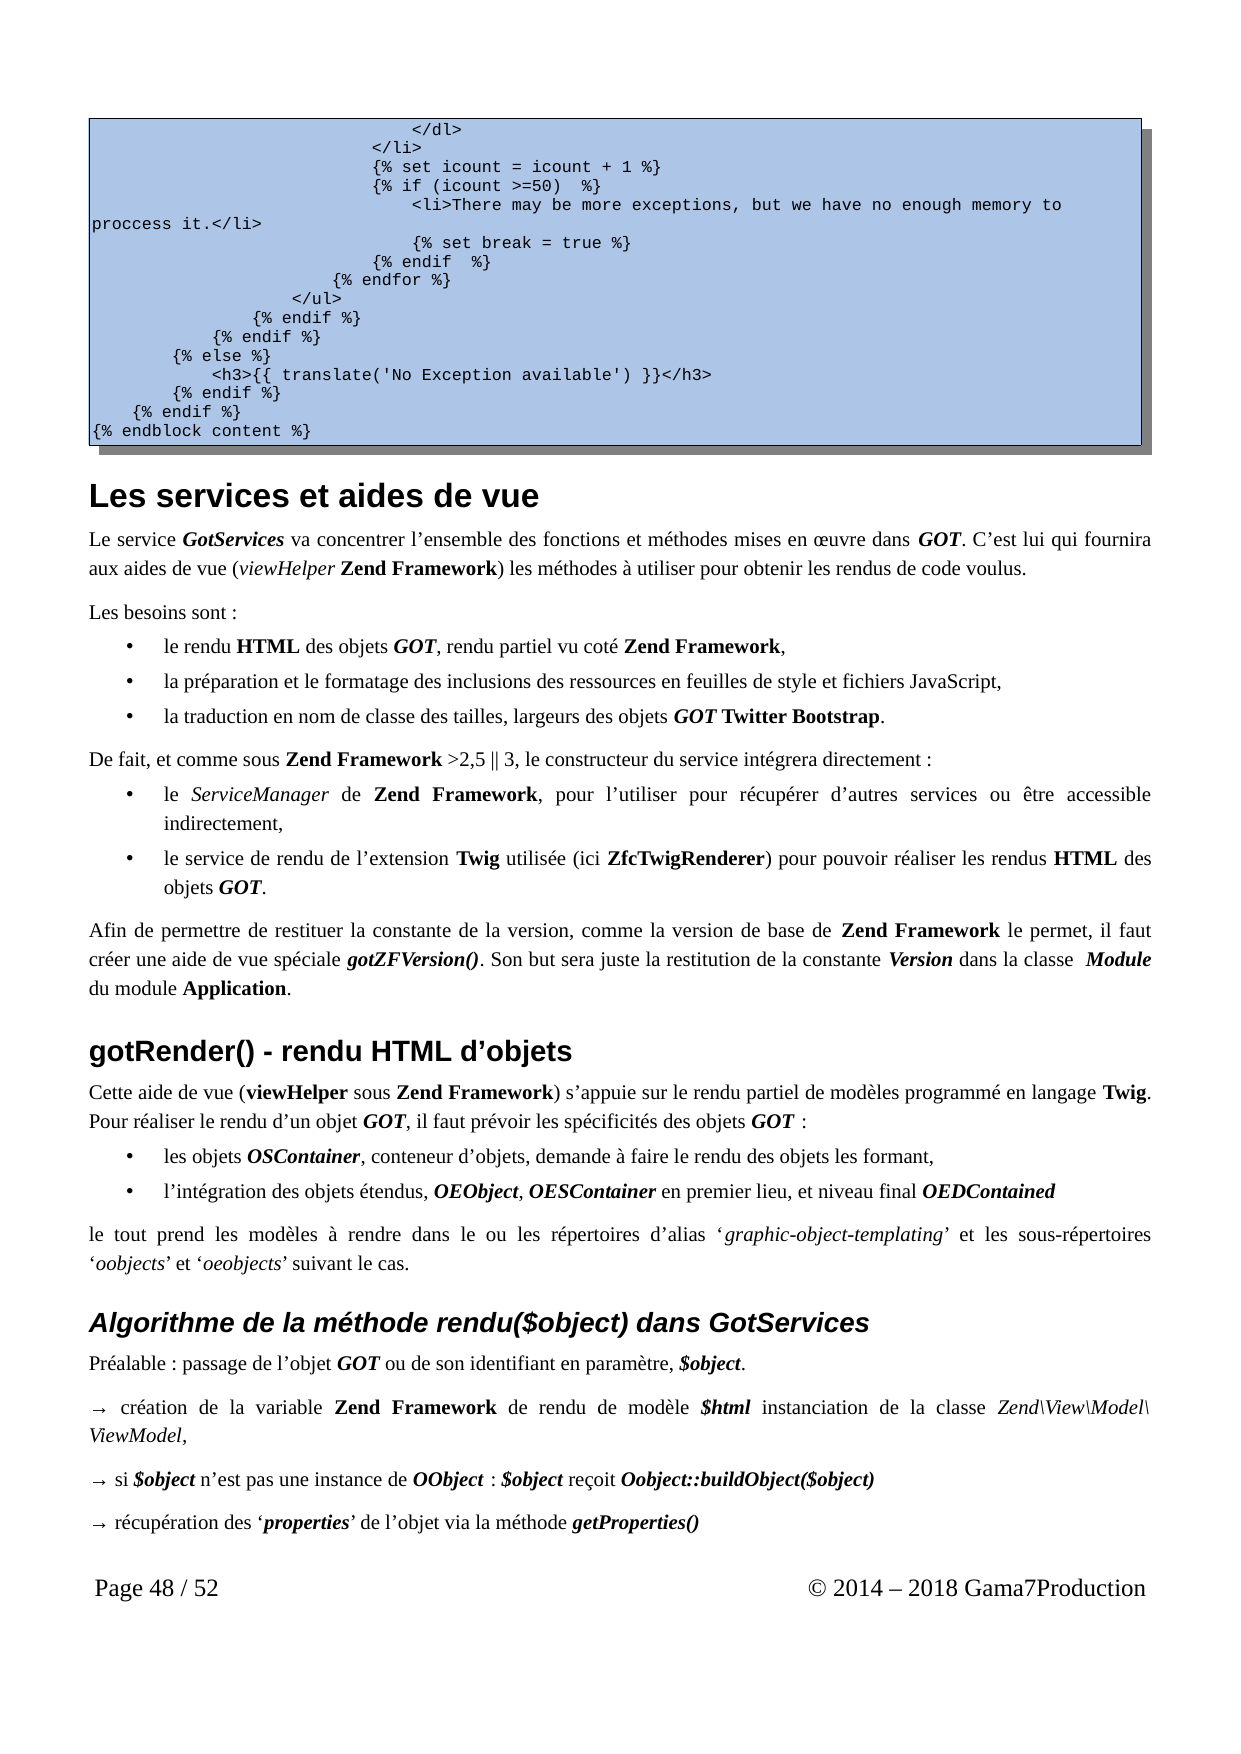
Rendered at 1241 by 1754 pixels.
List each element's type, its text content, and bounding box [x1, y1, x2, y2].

subtitle Les services et aides de vue [88, 476, 1152, 515]
subtitle Algorithme de la méthode rendu($object) dans GotServices [88, 1307, 1152, 1339]
text → si $object n’est pas une instance de OObject : $object reçoit Oobject::buildObject($object) [88, 1467, 1152, 1491]
text {% endif %} [90, 326, 1141, 344]
text {% endif %} [90, 401, 1141, 420]
text {% endblock content %} [90, 420, 1141, 445]
text Préalable : passage de l’objet GOT ou de son identifiant en paramètre, $object. [88, 1351, 1152, 1375]
text → récupération des ‘properties’ de l’objet via la méthode getProperties() [88, 1510, 1152, 1534]
text {% set break = true %} [90, 231, 1141, 250]
text <h3>{{ translate('No Exception available') }}</h3> [90, 363, 1141, 382]
text Cette aide de vue (viewHelper sous Zend Framework) s’appuie sur le rendu partiel de modèles programmé en langage Twig. Pour réaliser le rendu d’un objet GOT, il faut prévoir les spécificités des objets GOT : [88, 1080, 1152, 1133]
text </dl> [90, 119, 1141, 137]
text le tout prend les modèles à rendre dans le ou les répertoires d’alias ‘graphic-object-templating’ et les sous-répertoires ‘oobjects’ et ‘oeobjects’ suivant le cas. [88, 1222, 1152, 1275]
list le service de rendu de l’extension Twig utilisée (ici ZfcTwigRenderer) pour pouvoir réaliser les rendus HTML des objets GOT. [126, 846, 1152, 899]
text {% else %} [90, 344, 1141, 363]
text {% endif %} [90, 382, 1141, 401]
list le ServiceManager de Zend Framework, pour l’utiliser pour récupérer d’autres services ou être accessible indirectement, [126, 782, 1152, 835]
text Les besoins sont : [88, 599, 1152, 624]
text <li>There may be more exceptions, but we have no enough memory to proccess it.</li> [90, 193, 1141, 231]
text {% endif %} [90, 250, 1141, 269]
list la traduction en nom de classe des tailles, largeurs des objets GOT Twitter Bootstrap. [126, 704, 1152, 728]
text Afin de permettre de restituer la constante de la version, comme la version de base de Zend Framework le permet, il faut créer une aide de vue spéciale gotZFVersion(). Son but sera juste la restitution de la constante Version dans la classe Module du module Application. [88, 918, 1152, 1000]
text {% set icount = icount + 1 %} [90, 156, 1141, 175]
list la préparation et le formatage des inclusions des ressources en feuilles de style et fichiers JavaScript, [126, 669, 1152, 693]
list le rendu HTML des objets GOT, rendu partiel vu coté Zend Framework, [126, 634, 1152, 658]
text De fait, et comme sous Zend Framework >2,5 || 3, le constructeur du service intégrera directement : [88, 747, 1152, 771]
text {% endfor %} [90, 269, 1141, 288]
list les objets OSContainer, conteneur d’objets, demande à faire le rendu des objets les formant, [126, 1144, 1152, 1168]
text {% if (icount >=50) %} [90, 175, 1141, 193]
text </li> [90, 137, 1141, 156]
text → création de la variable Zend Framework de rendu de modèle $html instanciation de la classe Zend\View\Model\ViewModel, [88, 1394, 1152, 1447]
text {% endif %} [90, 307, 1141, 326]
text Le service GotServices va concentrer l’ensemble des fonctions et méthodes mises en œuvre dans GOT. C’est lui qui fournira aux aides de vue (viewHelper Zend Framework) les méthodes à utiliser pour obtenir les rendus de code voulus. [88, 527, 1152, 580]
list l’intégration des objets étendus, OEObject, OESContainer en premier lieu, et niveau final OEDContained [126, 1178, 1152, 1203]
text </ul> [90, 288, 1141, 307]
subtitle gotRender() - rendu HTML d’objets [88, 1034, 1152, 1068]
